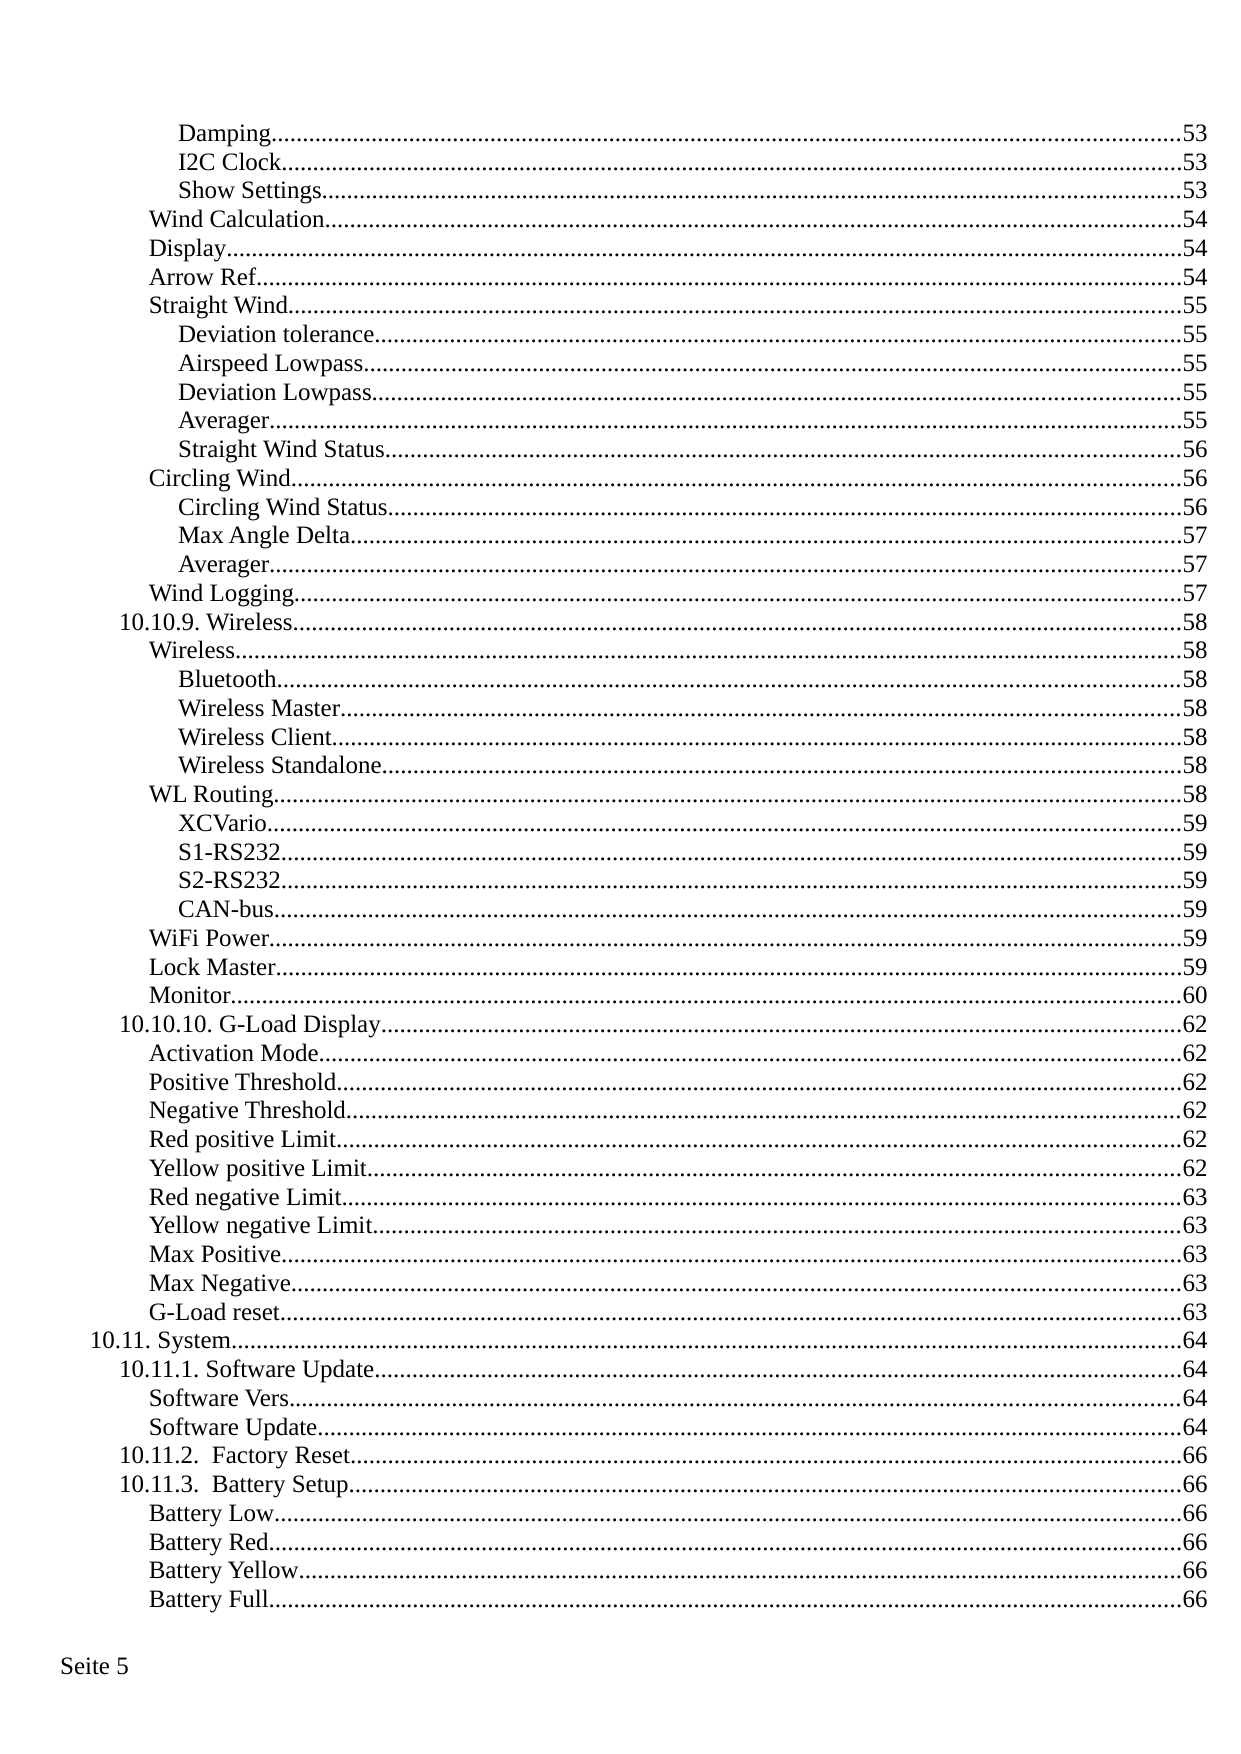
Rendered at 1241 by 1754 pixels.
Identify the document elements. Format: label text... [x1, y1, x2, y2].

text Show Settings 53 [178, 176, 1207, 204]
text WL Routing 58 [148, 779, 1207, 808]
text Deviation Lowpass 55 [178, 377, 1207, 406]
text Bluetooth 58 [178, 664, 1207, 693]
text 10.10.10. G-Load Display 62 [119, 1009, 1207, 1038]
text Activation Mode 62 [148, 1038, 1207, 1067]
text Software Vers. 64 [148, 1383, 1207, 1412]
text Circling Wind 56 [148, 463, 1207, 492]
text Circling Wind Status 56 [178, 492, 1207, 521]
text Wireless Client 58 [178, 722, 1207, 751]
text Display 54 [148, 233, 1207, 262]
text Negative Threshold 62 [148, 1096, 1207, 1124]
text Deviation tolerance 55 [178, 319, 1207, 348]
text Red positive Limit 62 [148, 1124, 1207, 1153]
text 10.11.1. Software Update 64 [119, 1354, 1207, 1383]
text Red negative Limit. 63 [148, 1182, 1207, 1211]
text Max Angle Delta 57 [178, 521, 1207, 549]
text Software Update 64 [148, 1412, 1207, 1441]
text Straight Wind Status 56 [178, 434, 1207, 463]
text WiFi Power 59 [148, 923, 1207, 952]
text Yellow negative Limit 63 [148, 1211, 1207, 1239]
text CAN-bus 59 [178, 894, 1207, 923]
text 10.11.3. Battery Setup 66 [119, 1469, 1207, 1498]
text S1-RS232 59 [178, 837, 1207, 866]
text Positive Threshold 62 [148, 1067, 1207, 1096]
text S2-RS232 59 [178, 866, 1207, 894]
text Averager 57 [178, 549, 1207, 578]
text G-Load reset 63 [148, 1297, 1207, 1326]
text Battery Low 66 [148, 1498, 1207, 1527]
text Lock Master 59 [148, 952, 1207, 981]
text Damping 53 [178, 118, 1207, 147]
text Max Negative 63 [148, 1268, 1207, 1297]
text Yellow positive Limit 62 [148, 1153, 1207, 1182]
text Battery Full 66 [148, 1584, 1207, 1613]
text Battery Yellow 66 [148, 1556, 1207, 1584]
text 10.10.9. Wireless 58 [119, 607, 1207, 636]
text Wireless 58 [148, 636, 1207, 664]
text Monitor 60 [148, 981, 1207, 1009]
text Wireless Master 58 [178, 693, 1207, 722]
text XCVario 59 [178, 808, 1207, 837]
text 10.11.2. Factory Reset 66 [119, 1441, 1207, 1469]
text Wind Calculation 54 [148, 204, 1207, 233]
text I2C Clock 53 [178, 147, 1207, 176]
text Arrow Ref 54 [148, 262, 1207, 291]
text Max Positive 63 [148, 1239, 1207, 1268]
text 10.11. System 64 [89, 1326, 1207, 1354]
text Wireless Standalone 58 [178, 751, 1207, 779]
text Battery Red 66 [148, 1527, 1207, 1556]
text Wind Logging 57 [148, 578, 1207, 607]
text Averager 55 [178, 406, 1207, 434]
text Airspeed Lowpass 55 [178, 348, 1207, 377]
text Straight Wind 55 [148, 291, 1207, 319]
